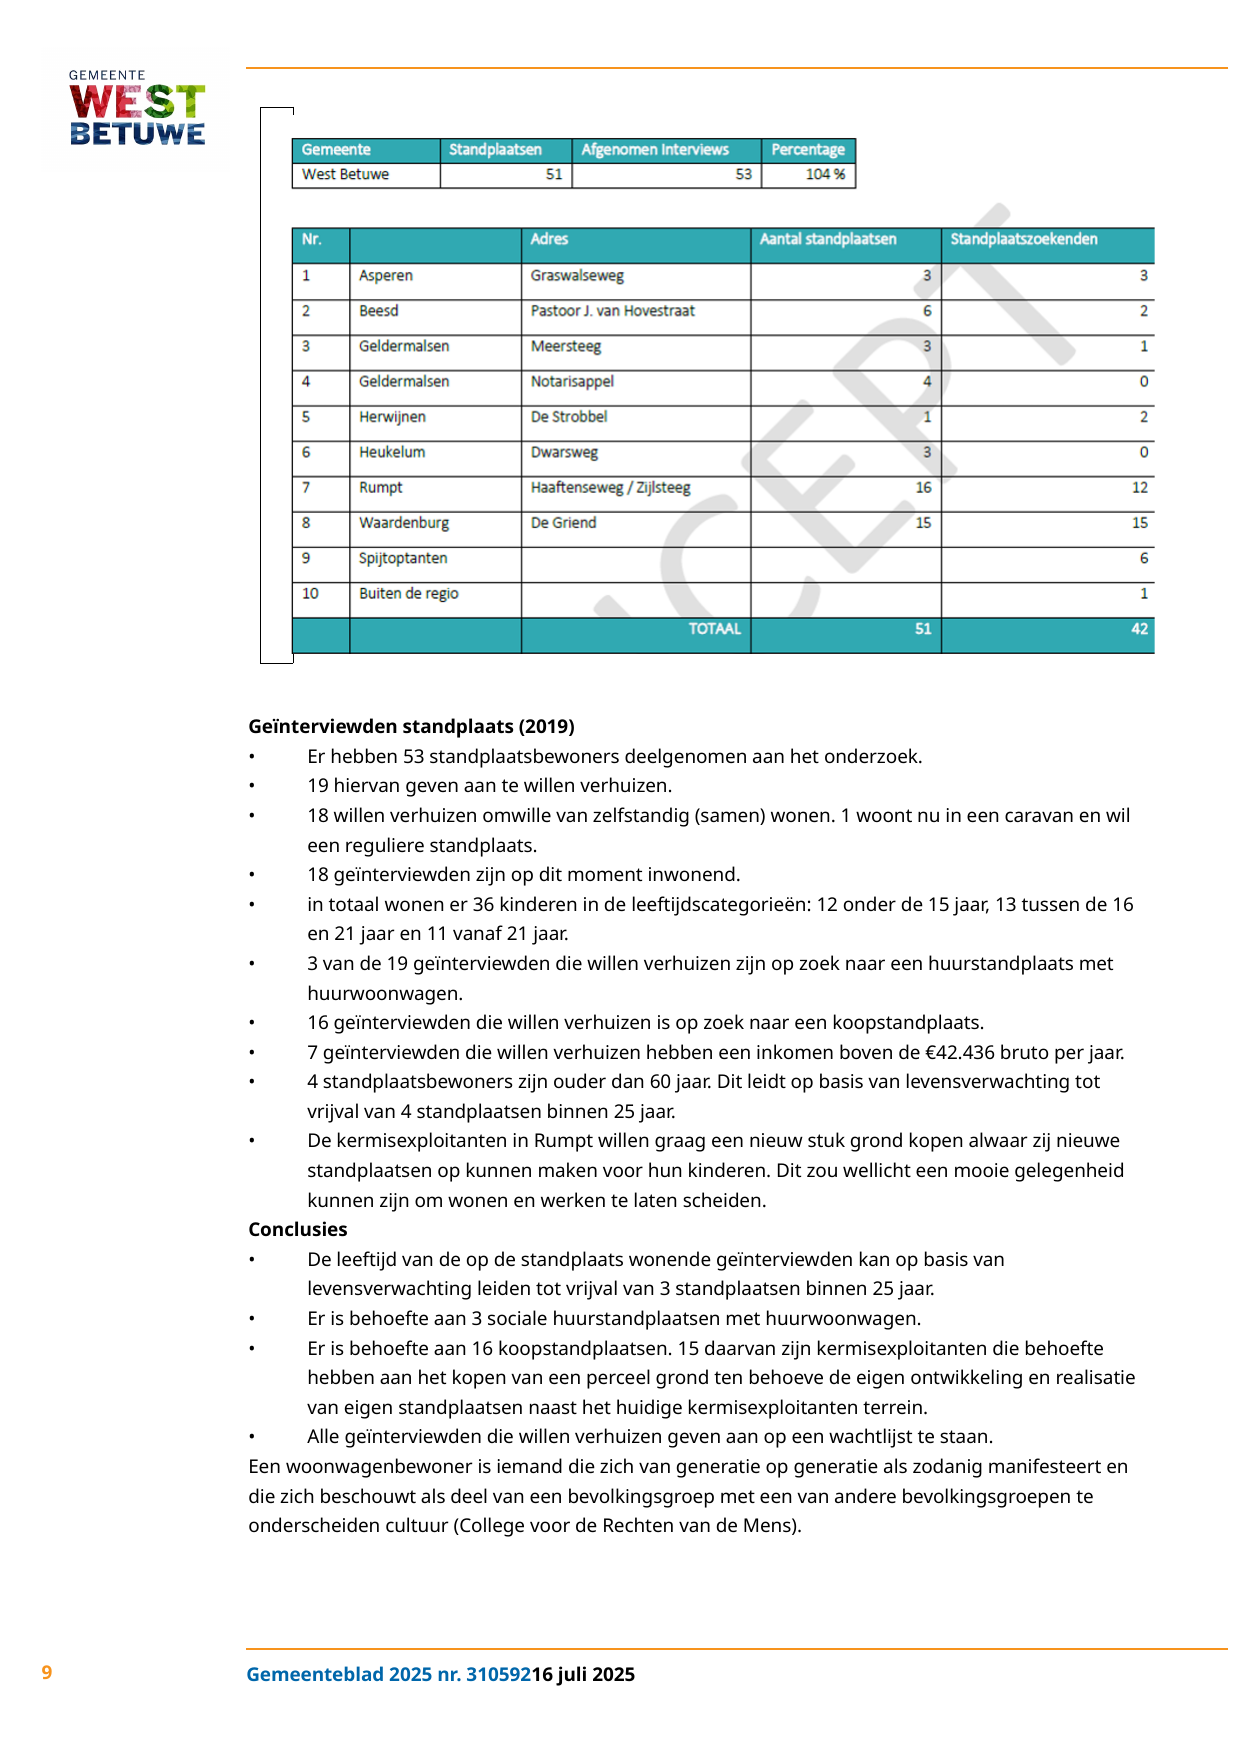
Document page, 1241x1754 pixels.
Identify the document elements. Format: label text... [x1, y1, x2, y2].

list 3 van de 19 geïnterviewden die willen verhuizen zijn op zoek naar een huurstandplaats met huurwoonwagen. [248, 950, 1152, 1006]
picture [41, 47, 231, 172]
list 18 willen verhuizen omwille van zelfstandig (samen) wonen. 1 woont nu in een caravan en wil een reguliere standplaats. [248, 802, 1152, 858]
list Er hebben 53 standplaatsbewoners deelgenomen aan het onderzoek. [248, 743, 1152, 769]
list 18 geïnterviewden zijn op dit moment inwonend. [248, 861, 1152, 887]
list Er is behoefte aan 16 koopstandplaatsen. 15 daarvan zijn kermisexploitanten die behoefte hebben aan het kopen van een perceel grond ten behoeve de eigen ontwikkeling en realisatie van eigen standplaatsen naast het huidige kermisexploitanten terrein. [248, 1335, 1152, 1420]
list 19 hiervan geven aan te willen verhuizen. [248, 773, 1152, 798]
list Alle geïnterviewden die willen verhuizen geven aan op een wachtlijst te staan. [248, 1423, 1152, 1449]
list De kermisexploitanten in Rumpt willen graag een nieuw stuk grond kopen alwaar zij nieuwe standplaatsen op kunnen maken voor hun kinderen. Dit zou wellicht een mooie gelegenheid kunnen zijn om wonen en werken te laten scheiden. [248, 1128, 1152, 1213]
list De leeftijd van de op de standplaats wonende geïnterviewden kan op basis van levensverwachting leiden tot vrijval van 3 standplaatsen binnen 25 jaar. [248, 1246, 1152, 1301]
list in totaal wonen er 36 kinderen in de leeftijdscategorieën: 12 onder de 15 jaar, 13 tussen de 16 en 21 jaar en 11 vanaf 21 jaar. [248, 891, 1152, 946]
list 16 geïnterviewden die willen verhuizen is op zoek naar een koopstandplaats. [248, 1009, 1152, 1035]
picture [268, 115, 1155, 654]
list 4 standplaatsbewoners zijn ouder dan 60 jaar. Dit leidt op basis van levensverwachting tot vrijval van 4 standplaatsen binnen 25 jaar. [248, 1068, 1152, 1124]
text Conclusies [248, 1216, 1152, 1242]
table_header Een woonwagenbewoner is iemand die zich van generatie op generatie als zodanig manifesteert en die zich beschouwt als deel van een bevolkingsgroep met een van andere bevolkingsgroepen te onderscheiden cultuur (College voor de Rechten van de Mens). [248, 1453, 1152, 1538]
text Geïnterviewden standplaats (2019) [248, 713, 1152, 739]
list 7 geïnterviewden die willen verhuizen hebben een inkomen boven de €42.436 bruto per jaar. [248, 1039, 1152, 1065]
list Er is behoefte aan 3 sociale huurstandplaatsen met huurwoonwagen. [248, 1305, 1152, 1331]
